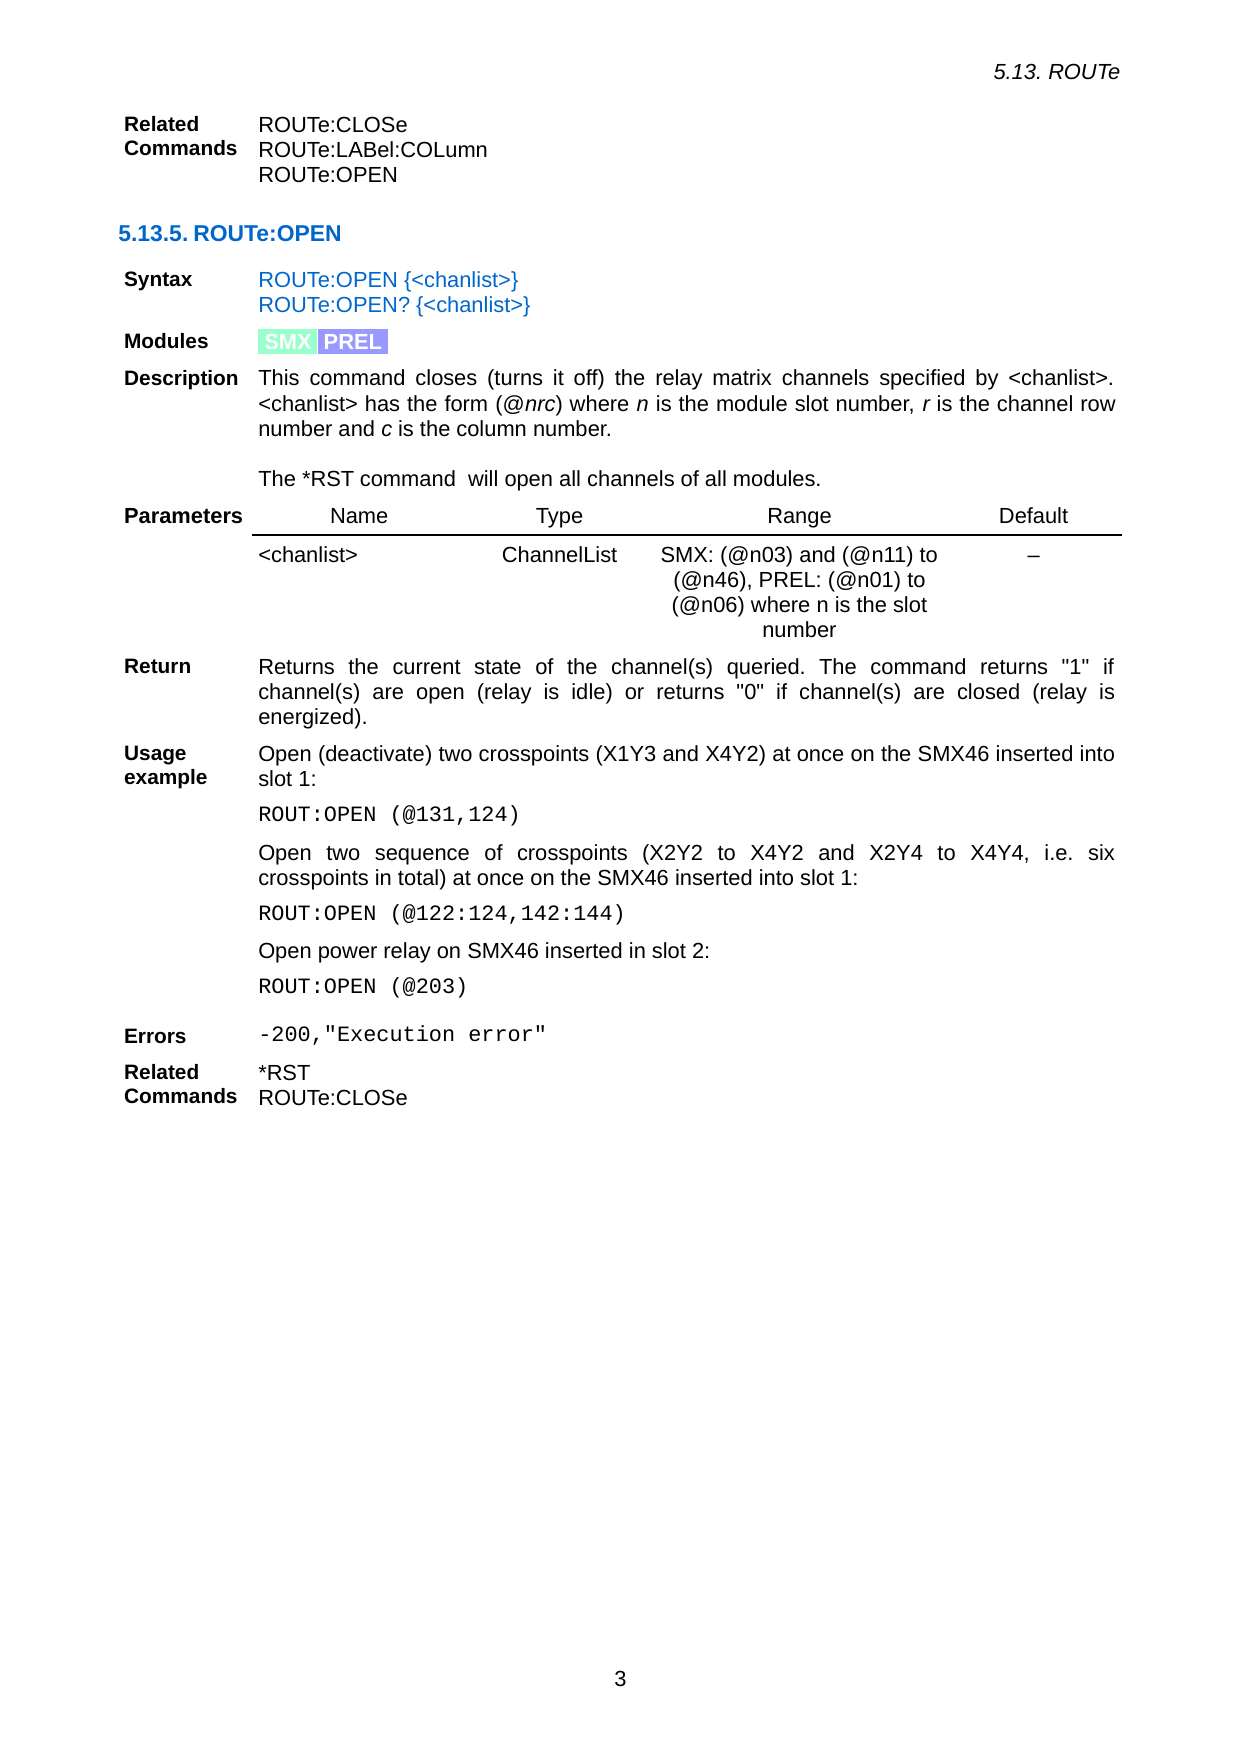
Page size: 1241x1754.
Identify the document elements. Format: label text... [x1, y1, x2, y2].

table_header Syntax [118, 261, 252, 323]
table_cell Related Commands [118, 1054, 252, 1116]
table_cell SMX PREL [252, 323, 1122, 359]
table_cell Related Commands [118, 106, 252, 193]
table_cell *RST ROUTe:CLOSe [252, 1054, 1122, 1116]
table_cell ROUTe:CLOSe ROUTe:LABel:COLumn ROUTe:OPEN [252, 106, 1122, 193]
table_cell ChannelList [465, 536, 653, 648]
table_cell Range [653, 497, 945, 534]
table_cell Modules [118, 323, 252, 359]
table_cell Type [465, 497, 653, 534]
table_cell This command closes (turns it off) the relay matrix channels specified by <chanlist>. <chanlist> has the form (@nrc) where n is the module slot number, r is the channel row number and c is the column number. The *RST command will open all channels of all modules. [252, 360, 1122, 497]
table_cell Parameters [118, 497, 252, 648]
table_cell Name [252, 497, 465, 534]
table_cell Default [945, 497, 1122, 534]
table_cell Open (deactivate) two crosspoints (X1Y3 and X4Y2) at once on the SMX46 inserted into slot 1: ROUT:OPEN (@131,124) Open two sequence of crosspoints (X2Y2 to X4Y2 and X2Y4 to X4Y4, i.e. six crosspoints in total) at once on the SMX46 inserted into slot 1: ROUT:OPEN (@122:124,142:144) Open power relay on SMX46 inserted in slot 2: ROUT:OPEN (@203) [252, 735, 1122, 1018]
table_cell – [945, 536, 1122, 648]
table_cell Usage example [118, 735, 252, 1018]
table_cell Description [118, 360, 252, 497]
table_cell Return [118, 648, 252, 735]
table_cell Errors [118, 1018, 252, 1054]
table_cell Returns the current state of the channel(s) queried. The command returns "1" if channel(s) are open (relay is idle) or returns "0" if channel(s) are closed (relay is energized). [252, 648, 1122, 735]
table_cell SMX: (@n03) and (@n11) to (@n46), PREL: (@n01) to (@n06) where n is the slot number [653, 536, 945, 648]
table_cell -200,"Execution error" [252, 1018, 1122, 1054]
table_header ROUTe:OPEN {<chanlist>} ROUTe:OPEN? {<chanlist>} [252, 261, 1122, 323]
table_cell <chanlist> [252, 536, 465, 648]
subtitle ROUTe:OPEN [118, 220, 1122, 246]
